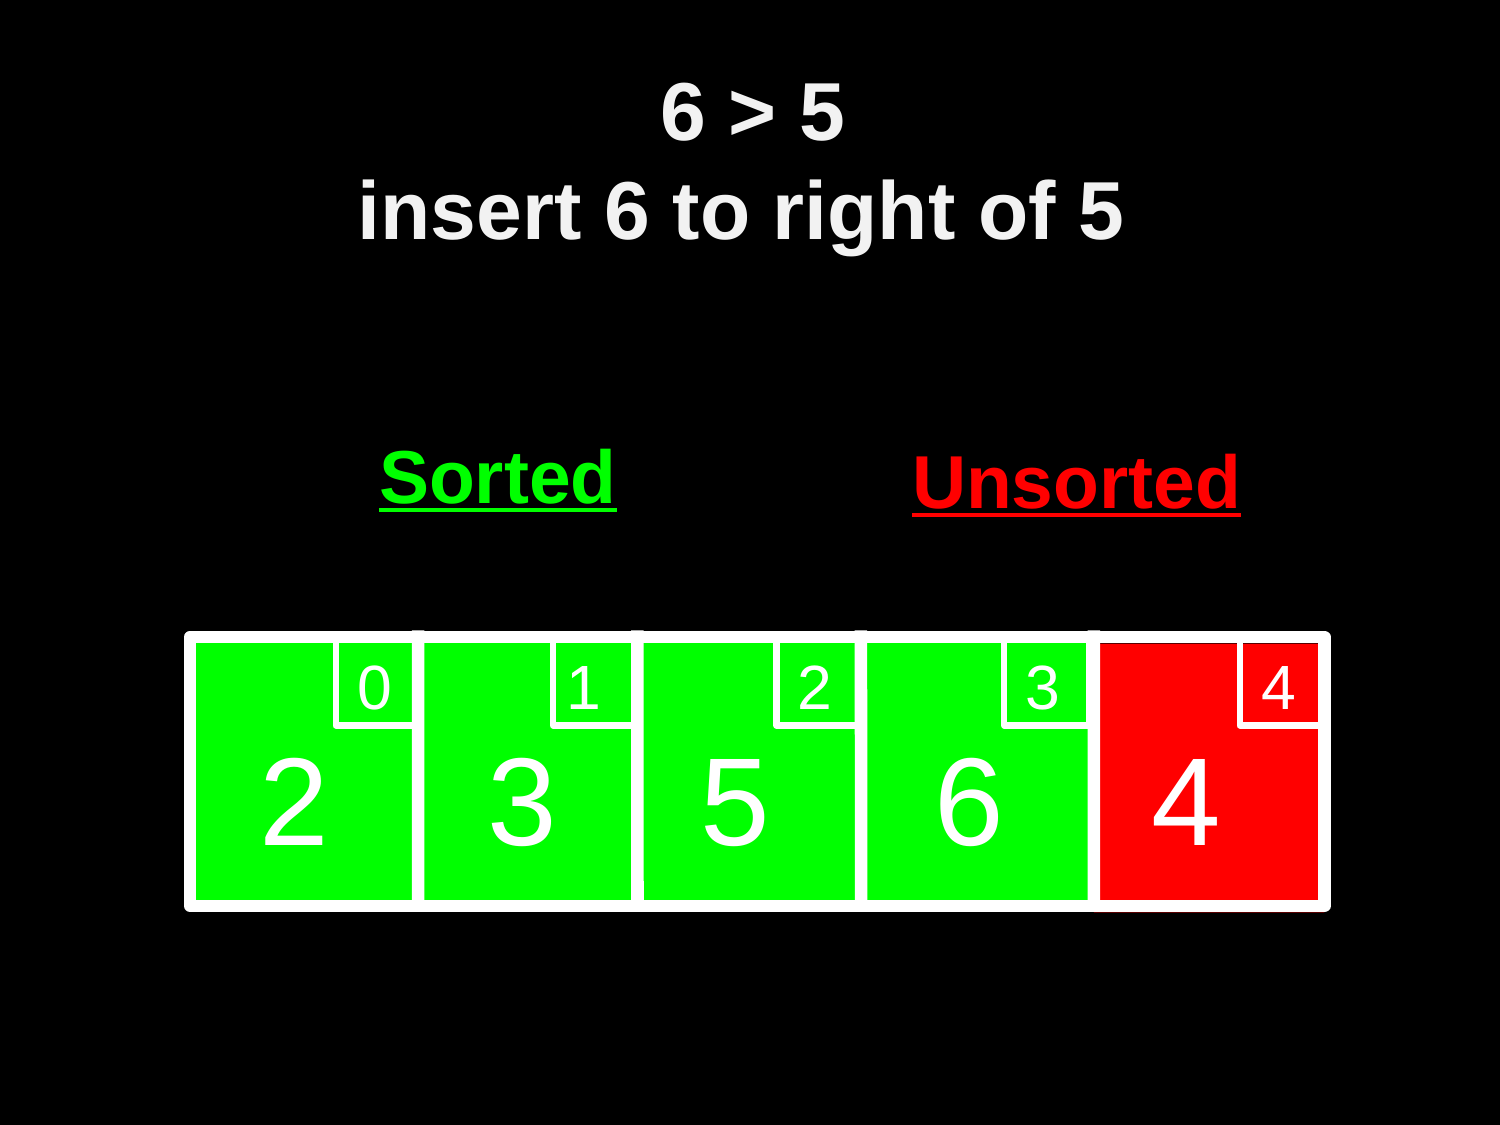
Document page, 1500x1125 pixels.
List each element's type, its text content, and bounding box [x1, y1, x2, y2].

text_box 0 [365, 670, 384, 705]
text_box 5 [685, 705, 821, 875]
text_box Unsorted [714, 322, 1440, 635]
text_box 3 [1010, 635, 1082, 730]
text_box 2 [782, 635, 855, 730]
text_box Sorted [169, 330, 895, 618]
text_box [425, 643, 631, 900]
text_box 3 [472, 705, 608, 875]
text_box 6 [919, 705, 1054, 875]
text_box 6 > 5 insert 6 to right of 5 [147, 121, 1359, 303]
text_box [196, 643, 411, 900]
text_box [1101, 643, 1318, 900]
text_box 1 [551, 631, 624, 730]
text_box [1082, 643, 1086, 722]
text_box 4 [1246, 639, 1318, 722]
text_box [624, 643, 631, 722]
text_box 2 [244, 705, 379, 875]
text_box 4 [1136, 705, 1272, 875]
text_box [868, 643, 1087, 900]
text_box 0 [342, 631, 414, 730]
text_box [644, 643, 854, 900]
